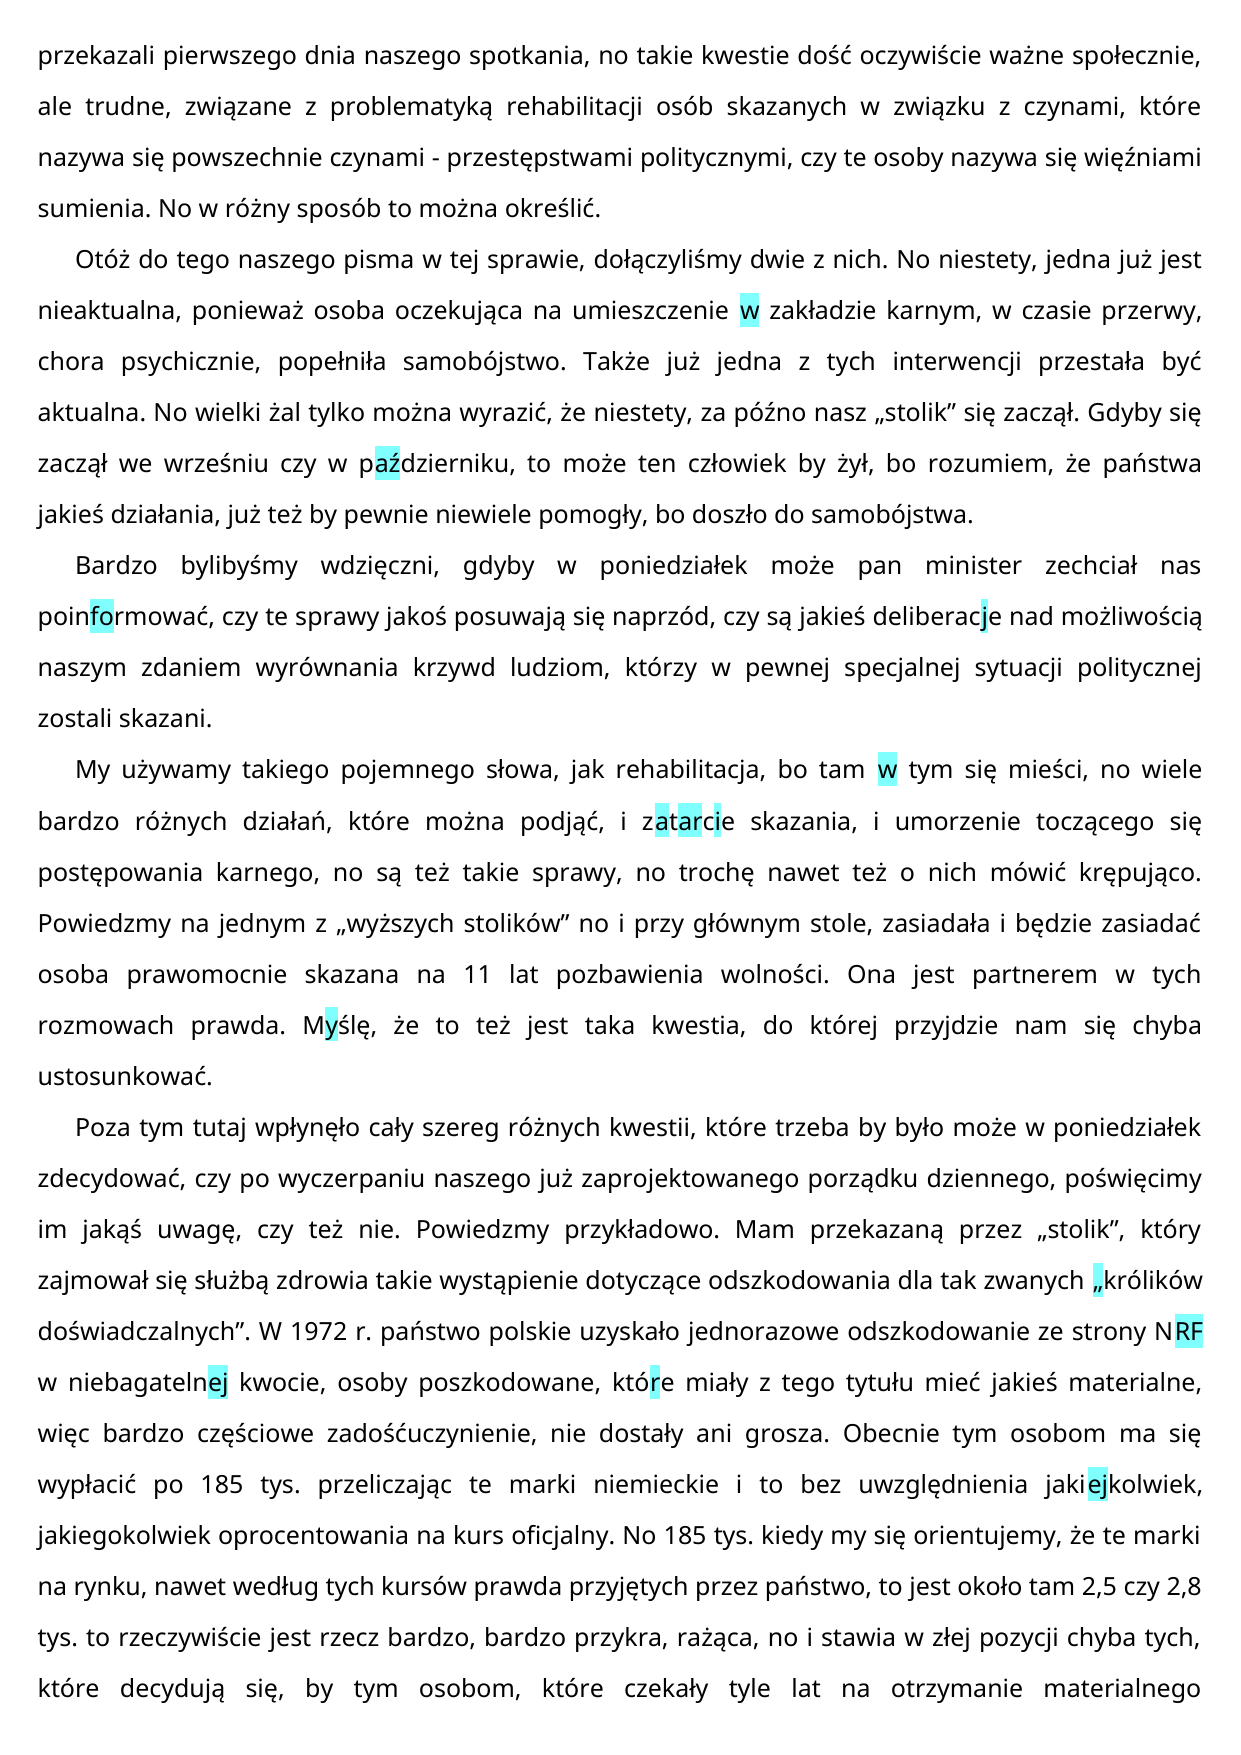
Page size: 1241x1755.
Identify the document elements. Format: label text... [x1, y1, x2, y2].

text Poza tym tutaj wpłynęło cały szereg różnych kwestii, które trzeba by było może w poniedziałek zdecydować, czy po wyczerpaniu naszego już zaprojektowanego porządku dziennego, poświęcimy im jakąś uwagę, czy też nie. Powiedzmy przykładowo. Mam przekazaną przez „stolik”, który zajmował się służbą zdrowia takie wystąpienie dotyczące odszkodowania dla tak zwanych „królików doświadczalnych”. W 1972 r. państwo polskie uzyskało jednorazowe odszkodowanie ze strony NRF w niebagatelnej kwocie, osoby poszkodowane, które miały z tego tytułu mieć jakieś materialne, więc bardzo częściowe zadośćuczynienie, nie dostały ani grosza. Obecnie tym osobom ma się wypłacić po 185 tys. przeliczając te marki niemieckie i to bez uwzględnienia jakiejkolwiek, jakiegokolwiek oprocentowania na kurs oficjalny. No 185 tys. kiedy my się orientujemy, że te marki na rynku, nawet według tych kursów prawda przyjętych przez państwo, to jest około tam 2,5 czy 2,8 tys. to rzeczywiście jest rzecz bardzo, bardzo przykra, rażąca, no i stawia w złej pozycji chyba tych, które decydują się, by tym osobom, które czekały tyle lat na otrzymanie materialnego [37, 1109, 1203, 1705]
text Otóż do tego naszego pisma w tej sprawie, dołączyliśmy dwie z nich. No niestety, jedna już jest nieaktualna, ponieważ osoba oczekująca na umieszczenie w zakładzie karnym, w czasie przerwy, chora psychicznie, popełniła samobójstwo. Także już jedna z tych interwencji przestała być aktualna. No wielki żal tylko można wyrazić, że niestety, za późno nasz „stolik” się zaczął. Gdyby się zaczął we wrześniu czy w październiku, to może ten człowiek by żył, bo rozumiem, że państwa jakieś działania, już też by pewnie niewiele pomogły, bo doszło do samobójstwa. [37, 242, 1203, 531]
text Bardzo bylibyśmy wdzięczni, gdyby w poniedziałek może pan minister zechciał nas poinformować, czy te sprawy jakoś posuwają się naprzód, czy są jakieś deliberacje nad możliwością naszym zdaniem wyrównania krzywd ludziom, którzy w pewnej specjalnej sytuacji politycznej zostali skazani. [37, 548, 1203, 735]
text My używamy takiego pojemnego słowa, jak rehabilitacja, bo tam w tym się mieści, no wiele bardzo różnych działań, które można podjąć, i zatarcie skazania, i umorzenie toczącego się postępowania karnego, no są też takie sprawy, no trochę nawet też o nich mówić krępująco. Powiedzmy na jednym z „wyższych stolików” no i przy głównym stole, zasiadała i będzie zasiadać osoba prawomocnie skazana na 11 lat pozbawienia wolności. Ona jest partnerem w tych rozmowach prawda. Myślę, że to też jest taka kwestia, do której przyjdzie nam się chyba ustosunkować. [37, 752, 1203, 1092]
text przekazali pierwszego dnia naszego spotkania, no takie kwestie dość oczywiście ważne społecznie, ale trudne, związane z problematyką rehabilitacji osób skazanych w związku z czynami, które nazywa się powszechnie czynami - przestępstwami politycznymi, czy te osoby nazywa się więźniami sumienia. No w różny sposób to można określić. [37, 37, 1203, 225]
